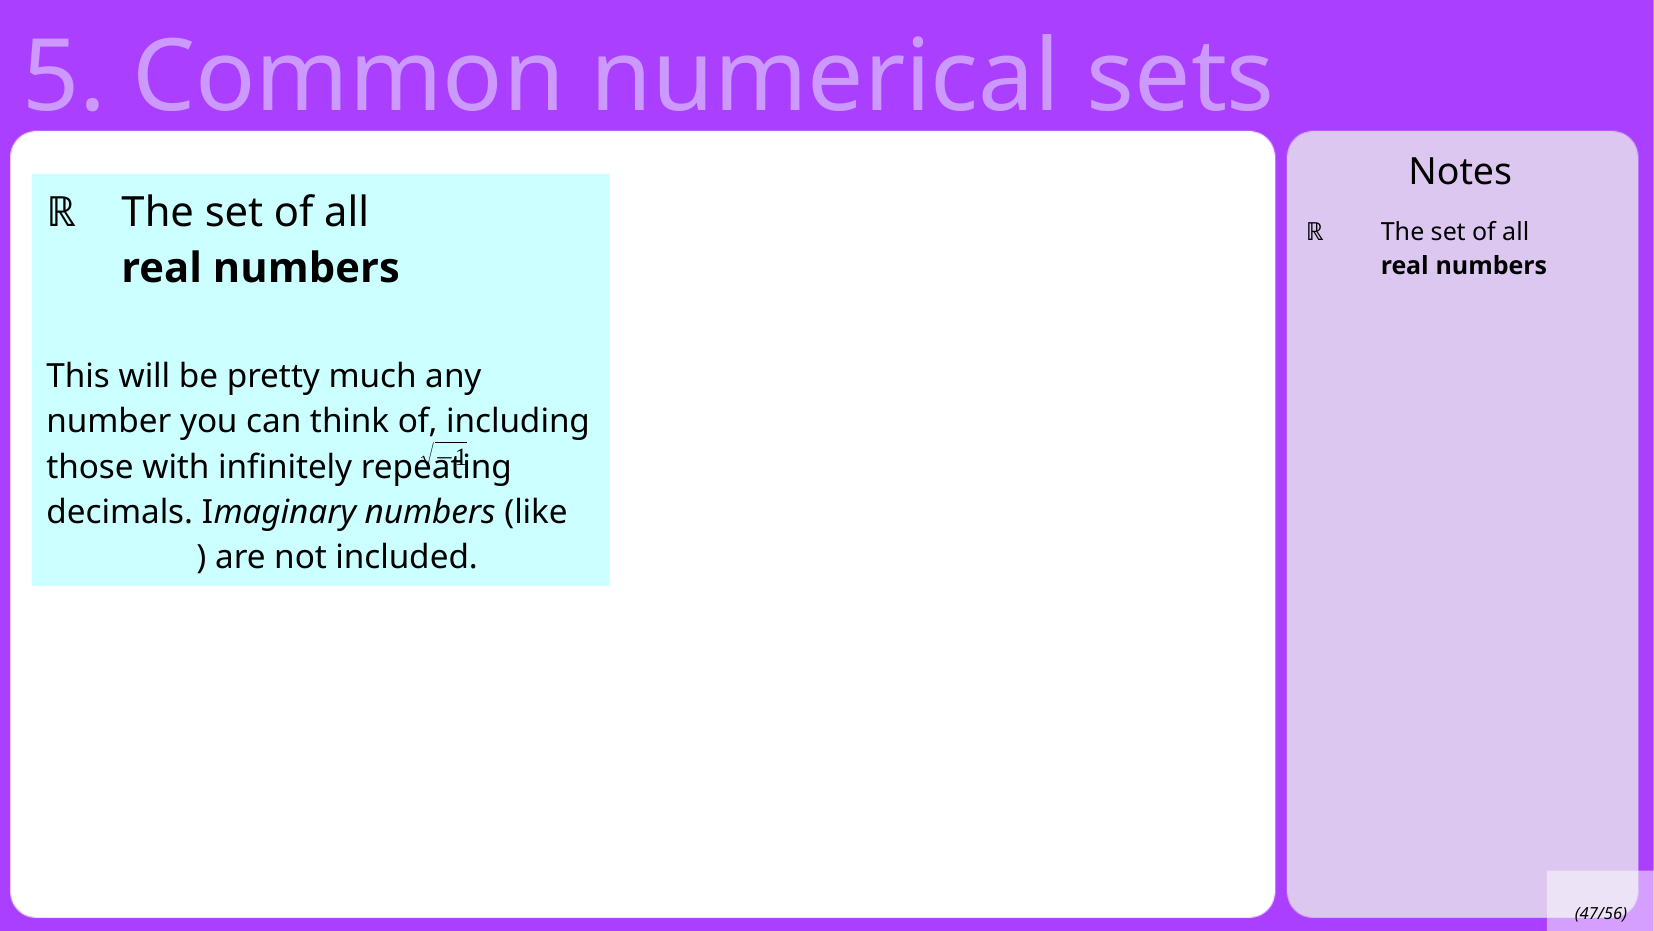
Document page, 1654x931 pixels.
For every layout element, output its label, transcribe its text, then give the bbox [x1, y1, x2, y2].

text_box Notes [1290, 141, 1631, 199]
text_box (56/56) [1546, 877, 1654, 931]
title 5. Common numerical sets [22, 13, 1511, 130]
text_box ℝ The set of all real numbers [1291, 206, 1637, 568]
text_box ℝ The set of all real numbers This will be pretty much any number you can think of, including those with infinitely repeating decimals. Imaginary numbers (like ) are not included. [31, 173, 610, 529]
chart [414, 440, 473, 471]
picture [0, 0, 1654, 931]
